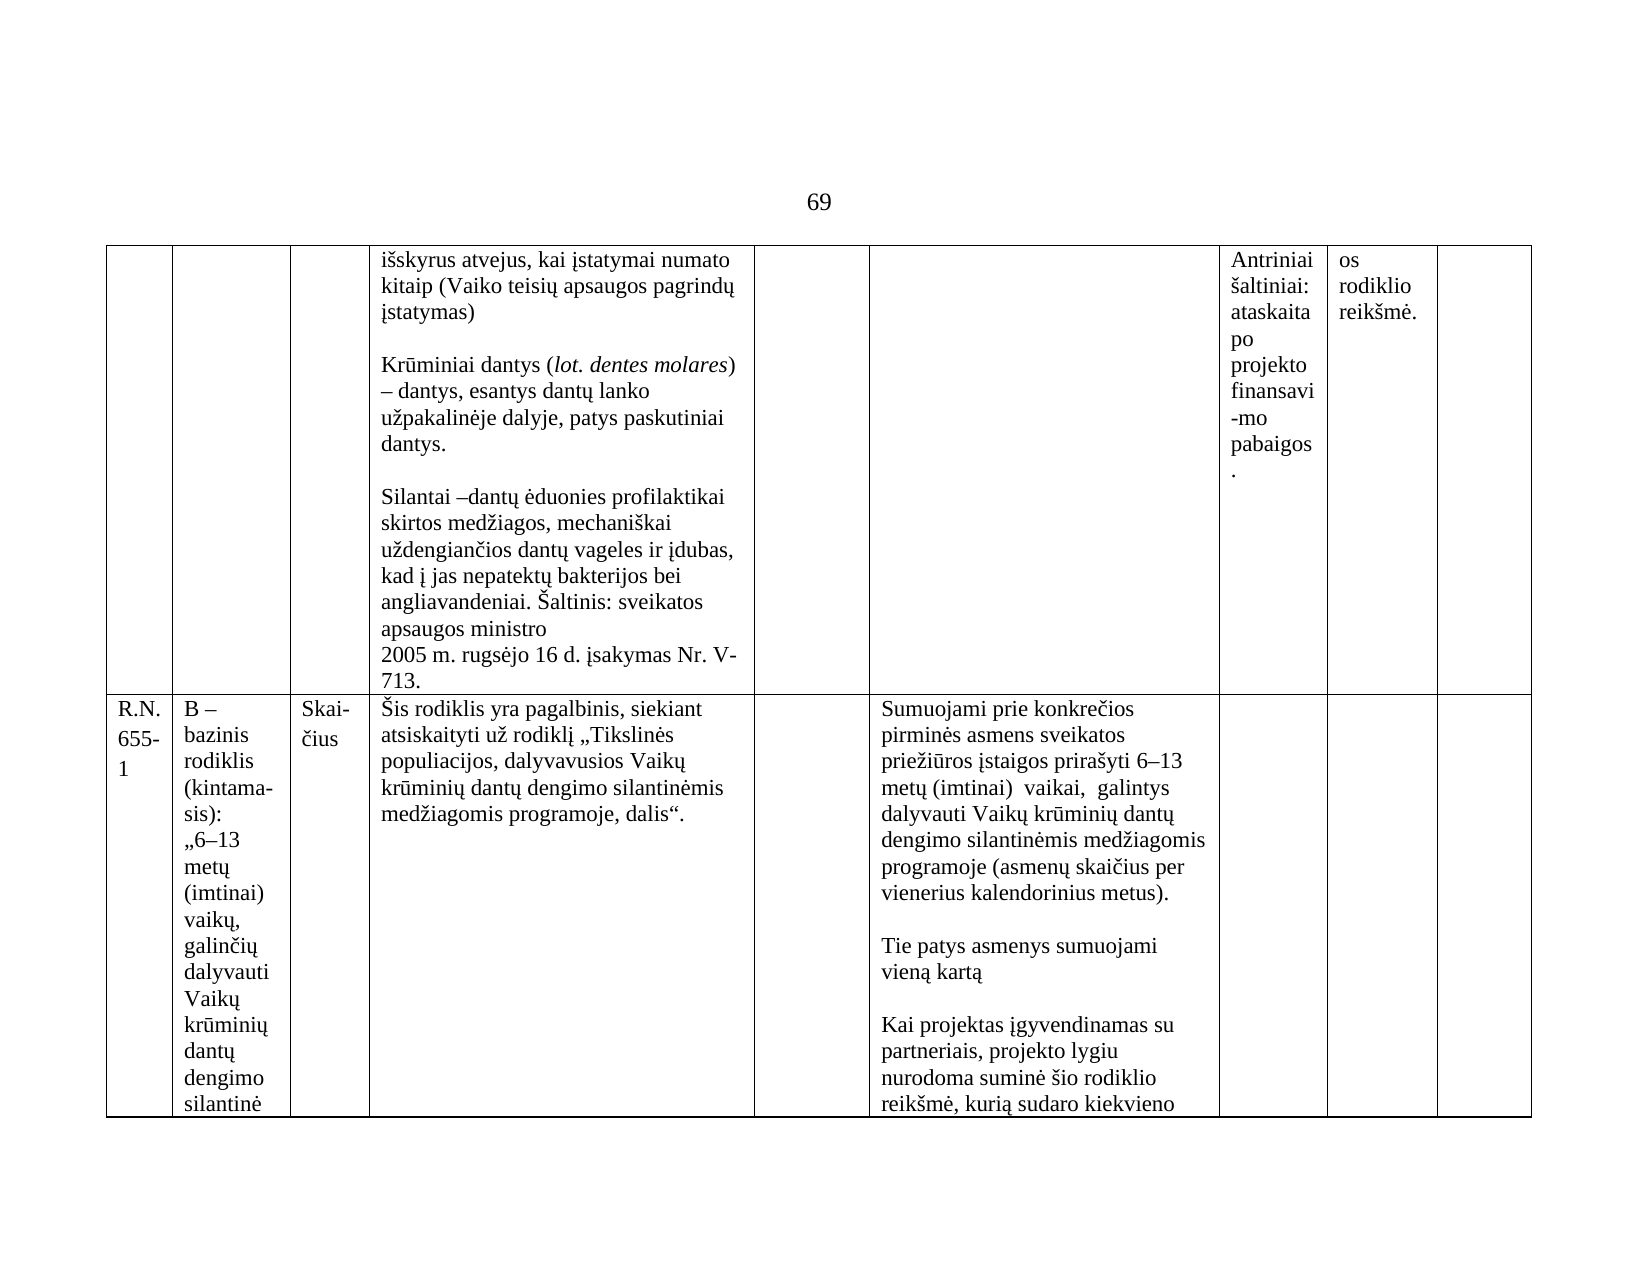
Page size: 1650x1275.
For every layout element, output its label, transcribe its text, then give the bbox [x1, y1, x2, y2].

table_cell Antriniai šaltiniai: ataskaita po projekto finansavi-mo pabaigos. [1220, 246, 1327, 694]
table_cell [1438, 246, 1531, 694]
table_cell os rodiklio reikšmė. [1328, 246, 1437, 694]
table_cell [870, 246, 1219, 694]
table_cell Šis rodiklis yra pagalbinis, siekiant atsiskaityti už rodiklį „Tikslinės populiacijos, dalyvavusios Vaikų krūminių dantų dengimo silantinėmis medžiagomis programoje, dalis“. [370, 695, 754, 1116]
table_cell Skai-čius [291, 695, 369, 1116]
table_cell [755, 695, 869, 1116]
table_cell B – bazinis rodiklis (kintama-sis): „6–13 metų (imtinai) vaikų, galinčių dalyvauti Vaikų krūminių dantų dengimo silantinė [173, 695, 290, 1116]
table_cell [755, 246, 869, 694]
table_cell [1438, 695, 1531, 1116]
table_cell [1328, 695, 1437, 1116]
table_cell Sumuojami prie konkrečios pirminės asmens sveikatos priežiūros įstaigos prirašyti 6–13 metų (imtinai) vaikai, galintys dalyvauti Vaikų krūminių dantų dengimo silantinėmis medžiagomis programoje (asmenų skaičius per vienerius kalendorinius metus). Tie patys asmenys sumuojami vieną kartą Kai projektas įgyvendinamas su partneriais, projekto lygiu nurodoma suminė šio rodiklio reikšmė, kurią sudaro kiekvieno [870, 695, 1219, 1116]
table_cell [173, 246, 290, 694]
table_cell [1220, 695, 1327, 1116]
table_cell R.N.655-1 [107, 695, 172, 1116]
table_cell [107, 246, 172, 694]
table_cell išskyrus atvejus, kai įstatymai numato kitaip (Vaiko teisių apsaugos pagrindų įstatymas) Krūminiai dantys (lot. dentes molares) – dantys, esantys dantų lanko užpakalinėje dalyje, patys paskutiniai dantys. Silantai –dantų ėduonies profilaktikai skirtos medžiagos, mechaniškai uždengiančios dantų vageles ir įdubas, kad į jas nepatektų bakterijos bei angliavandeniai. Šaltinis: sveikatos apsaugos ministro 2005 m. rugsėjo 16 d. įsakymas Nr. V-713. [370, 246, 754, 694]
table_cell [291, 246, 369, 694]
